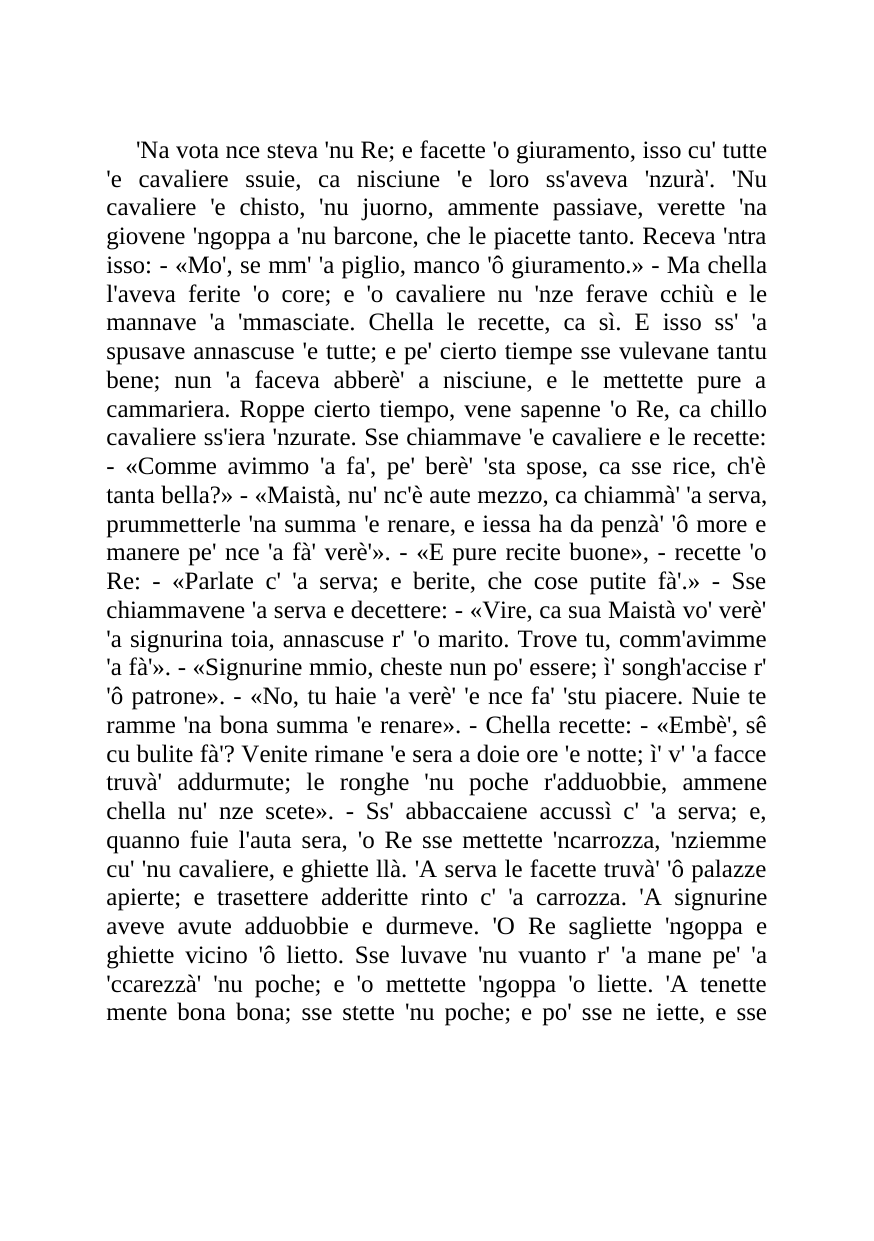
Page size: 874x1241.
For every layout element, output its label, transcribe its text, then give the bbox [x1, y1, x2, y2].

text 'Na vota nce steva 'nu Re; e facette 'o giuramento, isso cu' tutte 'e cavaliere ssuie, ca nisciune 'e loro ss'aveva 'nzurà'. 'Nu cavaliere 'e chisto, 'nu juorno, ammente passiave, verette 'na giovene 'ngoppa a 'nu barcone, che le piacette tanto. Receva 'ntra isso: - «Mo', se mm' 'a piglio, manco 'ô giuramento.» - Ma chella l'aveva ferite 'o core; e 'o cavaliere nu 'nze ferave cchiù e le mannave 'a 'mmasciate. Chella le recette, ca sì. E isso ss' 'a spusave annascuse 'e tutte; e pe' cierto tiempe sse vulevane tantu bene; nun 'a faceva abberè' a nisciune, e le mettette pure a cammariera. Roppe cierto tiempo, vene sapenne 'o Re, ca chillo cavaliere ss'iera 'nzurate. Sse chiammave 'e cavaliere e le recette: - «Comme avimmo 'a fa', pe' berè' 'sta spose, ca sse rice, ch'è tanta bella?» - «Maistà, nu' nc'è aute mezzo, ca chiammà' 'a serva, prummetterle 'na summa 'e renare, e iessa ha da penzà' 'ô more e manere pe' nce 'a fà' verè'». - «E pure recite buone», - recette 'o Re: - «Parlate c' 'a serva; e berite, che cose putite fà'.» - Sse chiammavene 'a serva e decettere: - «Vire, ca sua Maistà vo' verè' 'a signurina toia, annascuse r' 'o marito. Trove tu, comm'avimme 'a fà'». - «Signurine mmio, cheste nun po' essere; ì' songh'accise r' 'ô patrone». - «No, tu haie 'a verè' 'e nce fa' 'stu piacere. Nuie te ramme 'na bona summa 'e renare». - Chella recette: - «Embè', sê cu bulite fà'? Venite rimane 'e sera a doie ore 'e notte; ì' v' 'a facce truvà' addurmute; le ronghe 'nu poche r'adduobbie, ammene chella nu' nze scete». - Ss' abbaccaiene accussì c' 'a serva; e, quanno fuie l'auta sera, 'o Re sse mettette 'ncarrozza, 'nziemme cu' 'nu cavaliere, e ghiette llà. 'A serva le facette truvà' 'ô palazze apierte; e trasettere adderitte rinto c' 'a carrozza. 'A signurine aveve avute adduobbie e durmeve. 'O Re sagliette 'ngoppa e ghiette vicino 'ô lietto. Sse luvave 'nu vuanto r' 'a mane pe' 'a 'ccarezzà' 'nu poche; e 'o mettette 'ngoppa 'o liette. 'A tenette mente bona bona; sse stette 'nu poche; e po' sse ne iette, e sse [106, 135, 768, 1026]
